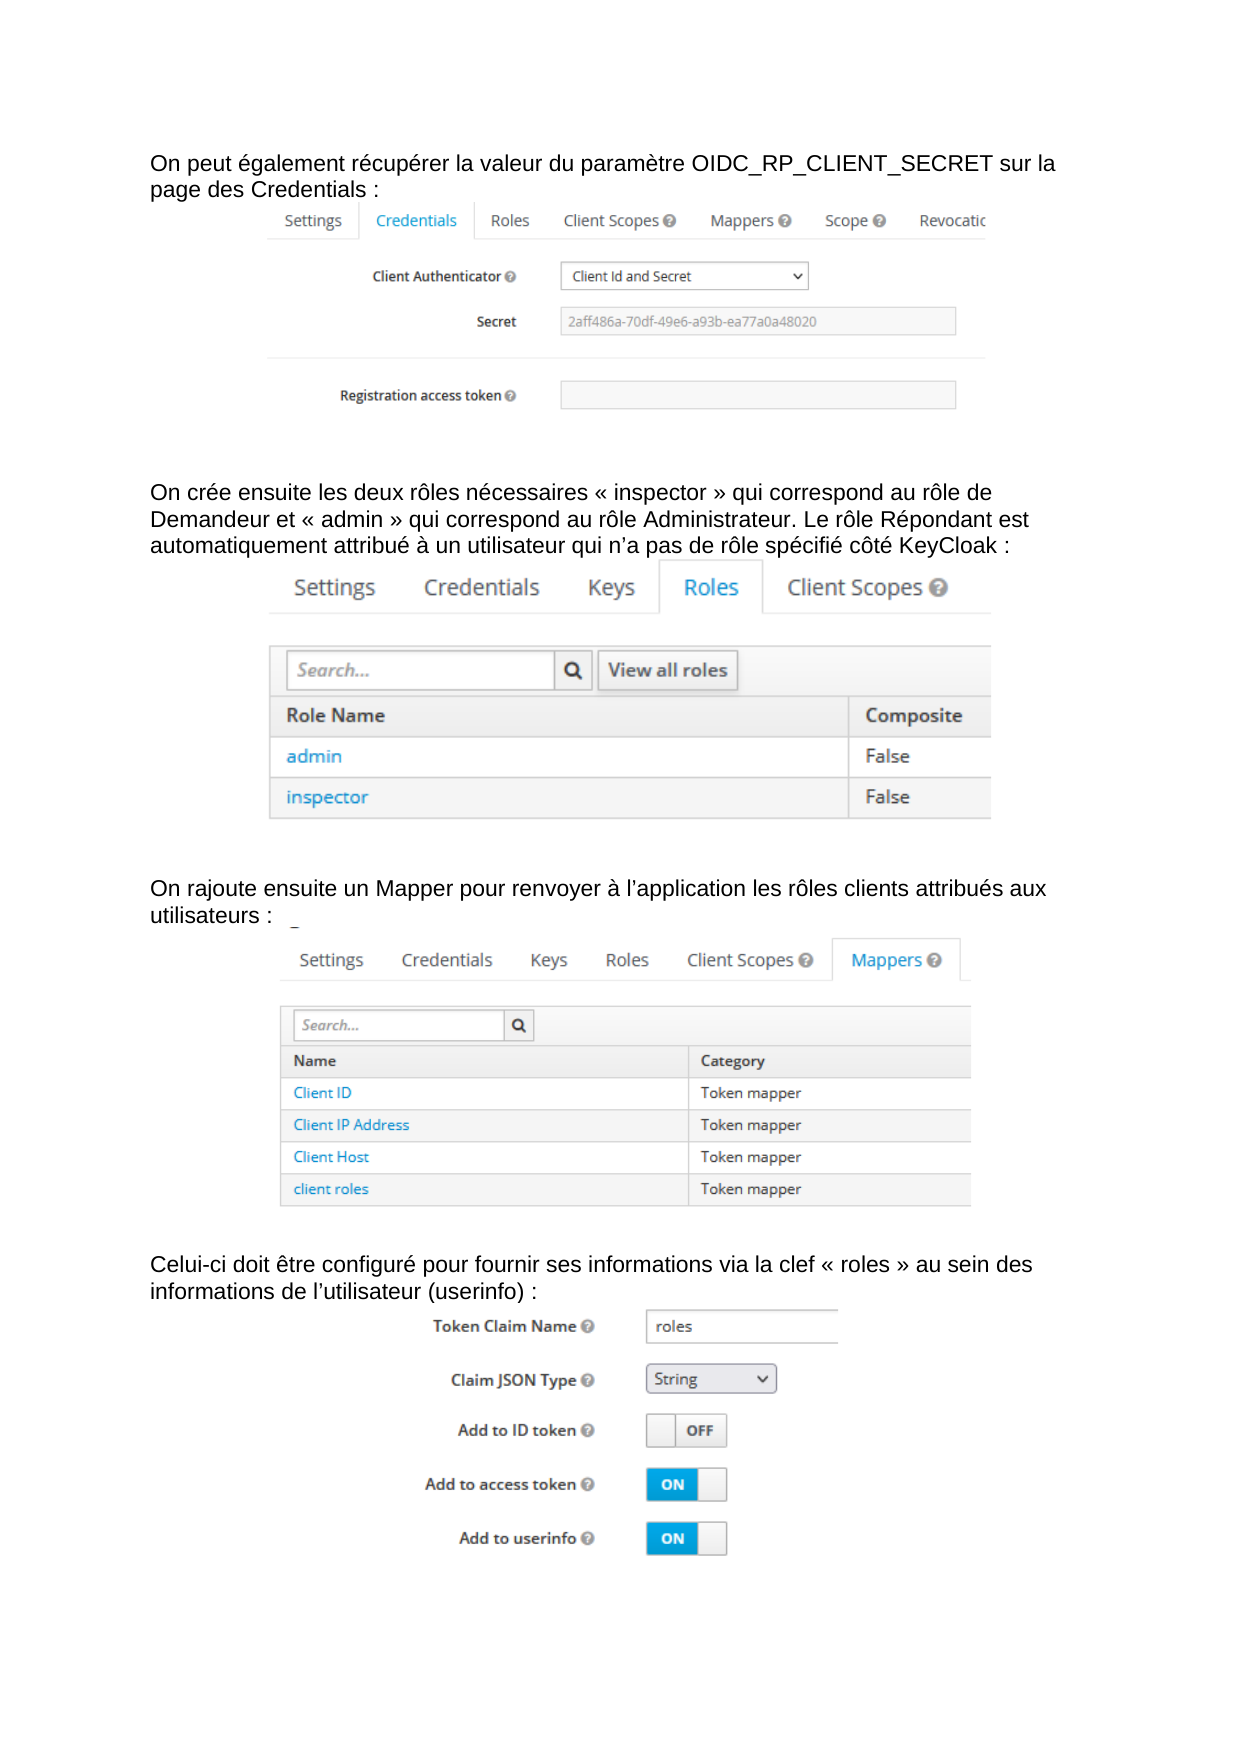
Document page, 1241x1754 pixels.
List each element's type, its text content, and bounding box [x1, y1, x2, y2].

text Celui-ci doit être configuré pour fournir ses informations via la clef « roles » au sein des informations de l’utilisateur (userinfo) : [150, 1251, 1090, 1304]
text On peut également récupérer la valeur du paramètre OIDC_RP_CLIENT_SECRET sur la page des Credentials : [150, 150, 1090, 203]
text On rajoute ensuite un Mapper pour renvoyer à l’application les rôles clients attribués aux utilisateurs : [150, 875, 1090, 928]
text On crée ensuite les deux rôles nécessaires « inspector » qui correspond au rôle de Demandeur et « admin » qui correspond au rôle Administrateur. Le rôle Répondant est automatiquement attribué à un utilisateur qui n’a pas de rôle spécifié côté KeyCloak : [150, 479, 1090, 558]
picture [269, 927, 972, 1225]
picture [254, 202, 986, 427]
picture [249, 558, 992, 849]
picture [402, 1303, 839, 1573]
